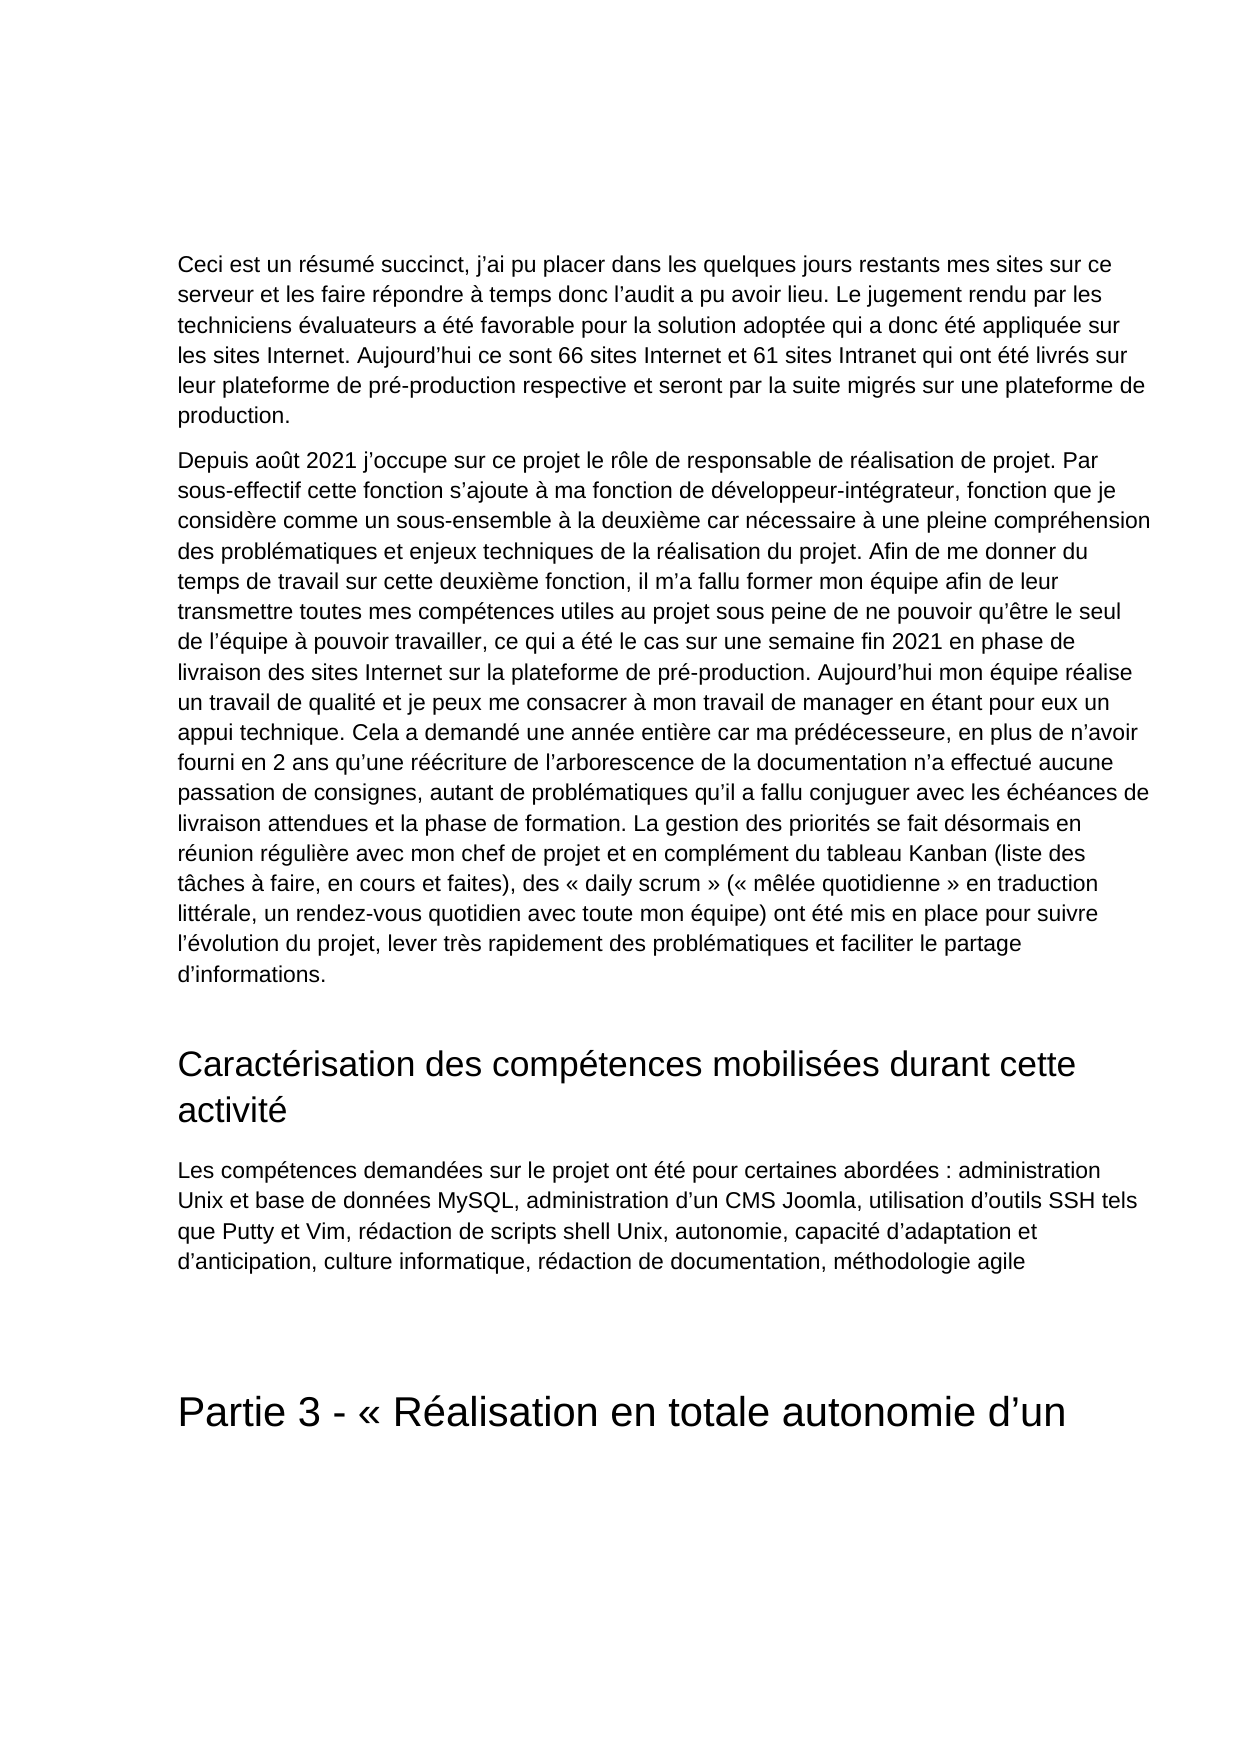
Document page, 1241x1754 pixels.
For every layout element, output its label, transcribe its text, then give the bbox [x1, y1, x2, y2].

text Depuis août 2021 j’occupe sur ce projet le rôle de responsable de réalisation de projet. Par sous-effectif cette fonction s’ajoute à ma fonction de développeur-intégrateur, fonction que je considère comme un sous-ensemble à la deuxième car nécessaire à une pleine compréhension des problématiques et enjeux techniques de la réalisation du projet. Afin de me donner du temps de travail sur cette deuxième fonction, il m’a fallu former mon équipe afin de leur transmettre toutes mes compétences utiles au projet sous peine de ne pouvoir qu’être le seul de l’équipe à pouvoir travailler, ce qui a été le cas sur une semaine fin 2021 en phase de livraison des sites Internet sur la plateforme de pré-production. Aujourd’hui mon équipe réalise un travail de qualité et je peux me consacrer à mon travail de manager en étant pour eux un appui technique. Cela a demandé une année entière car ma prédécesseure, en plus de n’avoir fourni en 2 ans qu’une réécriture de l’arborescence de la documentation n’a effectué aucune passation de consignes, autant de problématiques qu’il a fallu conjuguer avec les échéances de livraison attendues et la phase de formation. La gestion des priorités se fait désormais en réunion régulière avec mon chef de projet et en complément du tableau Kanban (liste des tâches à faire, en cours et faites), des « daily scrum » (« mêlée quotidienne » en traduction littérale, un rendez-vous quotidien avec toute mon équipe) ont été mis en place pour suivre l’évolution du projet, lever très rapidement des problématiques et faciliter le partage d’informations. [177, 447, 1152, 987]
subtitle Caractérisation des compétences mobilisées durant cette activité [177, 1043, 1152, 1130]
text Les compétences demandées sur le projet ont été pour certaines abordées : administration Unix et base de données MySQL, administration d’un CMS Joomla, utilisation d’outils SSH tels que Putty et Vim, rédaction de scripts shell Unix, autonomie, capacité d’adaptation et d’anticipation, culture informatique, rédaction de documentation, méthodologie agile [177, 1157, 1152, 1274]
text Ceci est un résumé succinct, j’ai pu placer dans les quelques jours restants mes sites sur ce serveur et les faire répondre à temps donc l’audit a pu avoir lieu. Le jugement rendu par les techniciens évaluateurs a été favorable pour la solution adoptée qui a donc été appliquée sur les sites Internet. Aujourd’hui ce sont 66 sites Internet et 61 sites Intranet qui ont été livrés sur leur plateforme de pré-production respective et seront par la suite migrés sur une plateforme de production. [177, 251, 1152, 428]
subtitle Partie 3 - « Réalisation en totale autonomie d’un [177, 1387, 1152, 1435]
